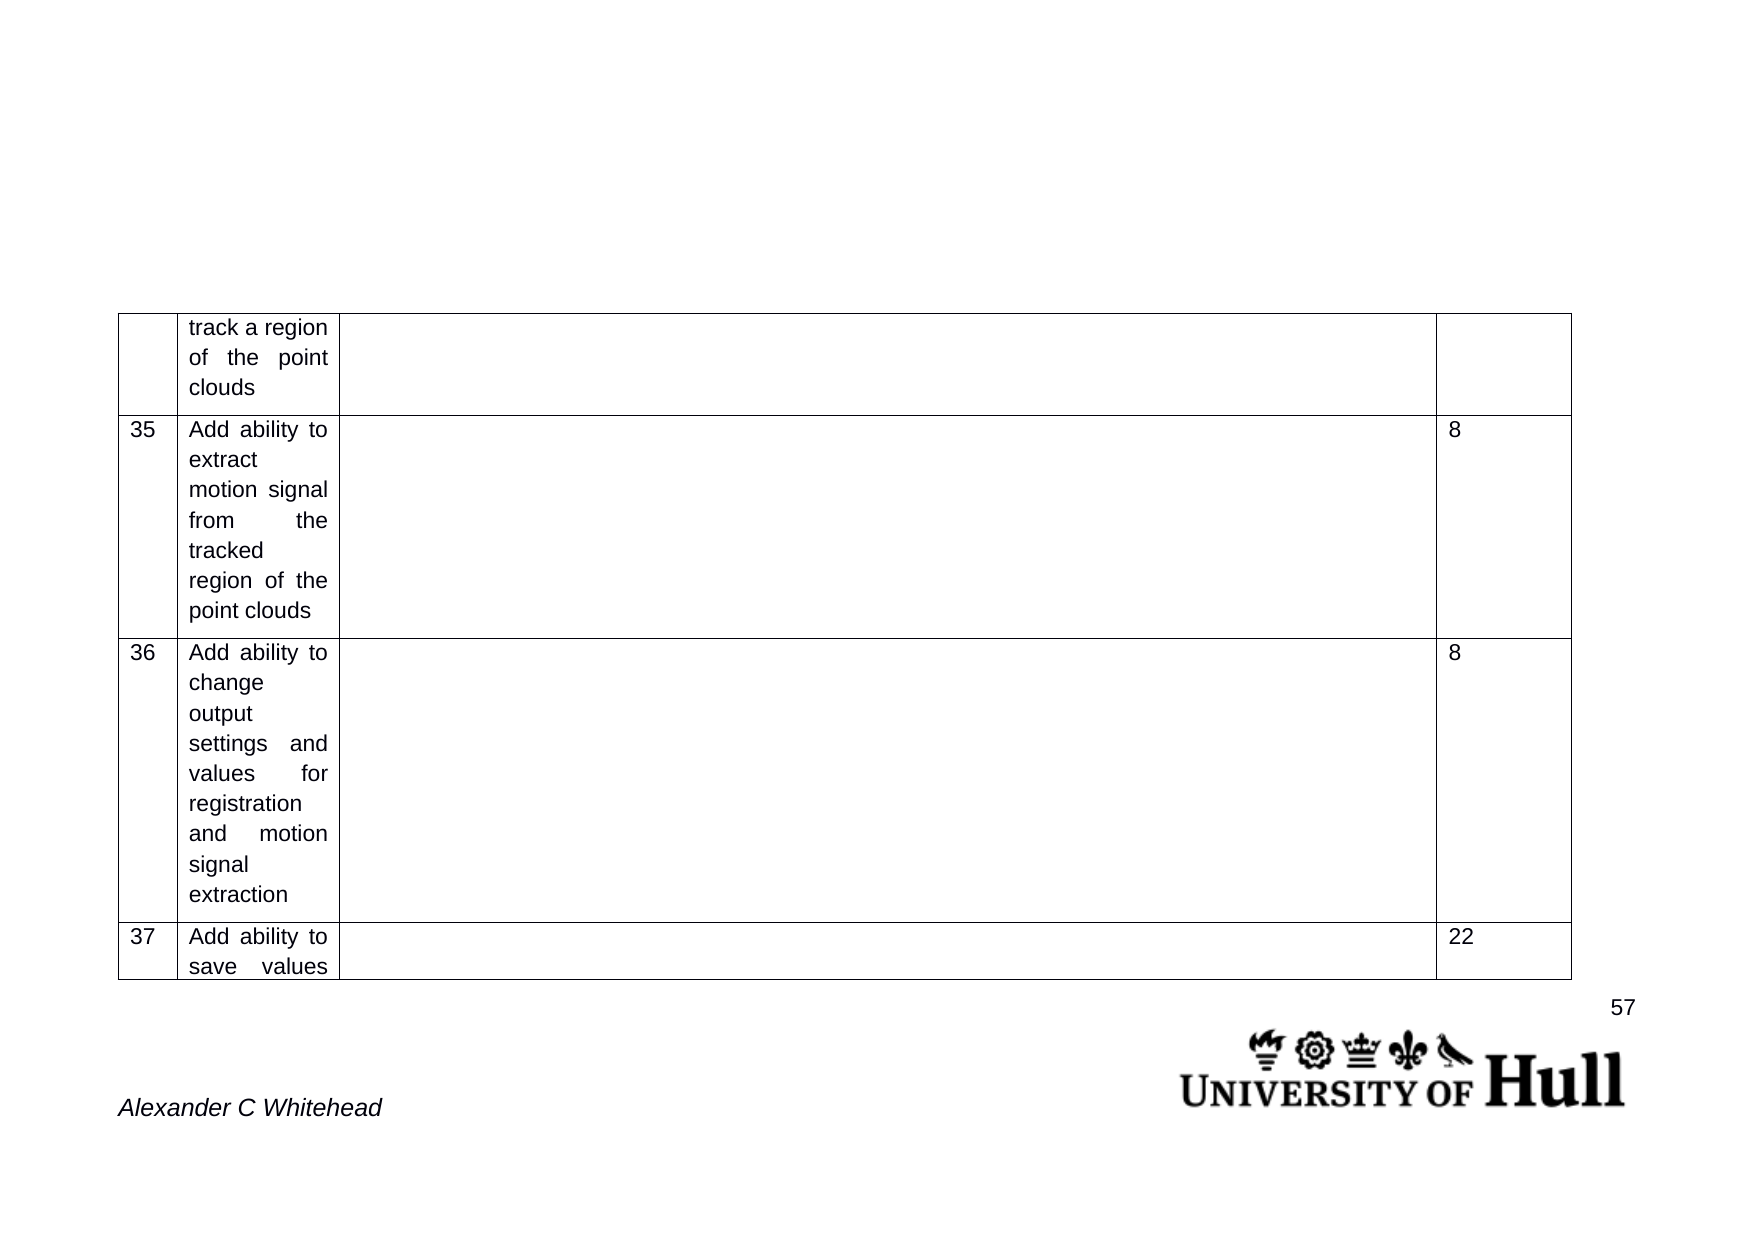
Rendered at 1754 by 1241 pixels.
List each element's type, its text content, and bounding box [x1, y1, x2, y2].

table_cell Add ability to change output settings and values for registration and motion signal extraction [178, 639, 339, 922]
table_cell [340, 416, 1436, 638]
table_cell track a region of the point clouds [178, 314, 339, 415]
table_cell [340, 923, 1436, 979]
table_cell [1437, 314, 1571, 415]
table_cell 36 [119, 639, 177, 922]
table_cell 35 [119, 416, 177, 638]
table_cell [340, 639, 1436, 922]
picture [1173, 1020, 1634, 1117]
table_cell Add ability to extract motion signal from the tracked region of the point clouds [178, 416, 339, 638]
table_cell [119, 314, 177, 415]
table_cell Add ability to save values [178, 923, 339, 979]
table_cell 37 [119, 923, 177, 979]
table_cell 8 [1437, 416, 1571, 638]
table_cell 8 [1437, 639, 1571, 922]
table_cell [340, 314, 1436, 415]
table_cell 22 [1437, 923, 1571, 979]
